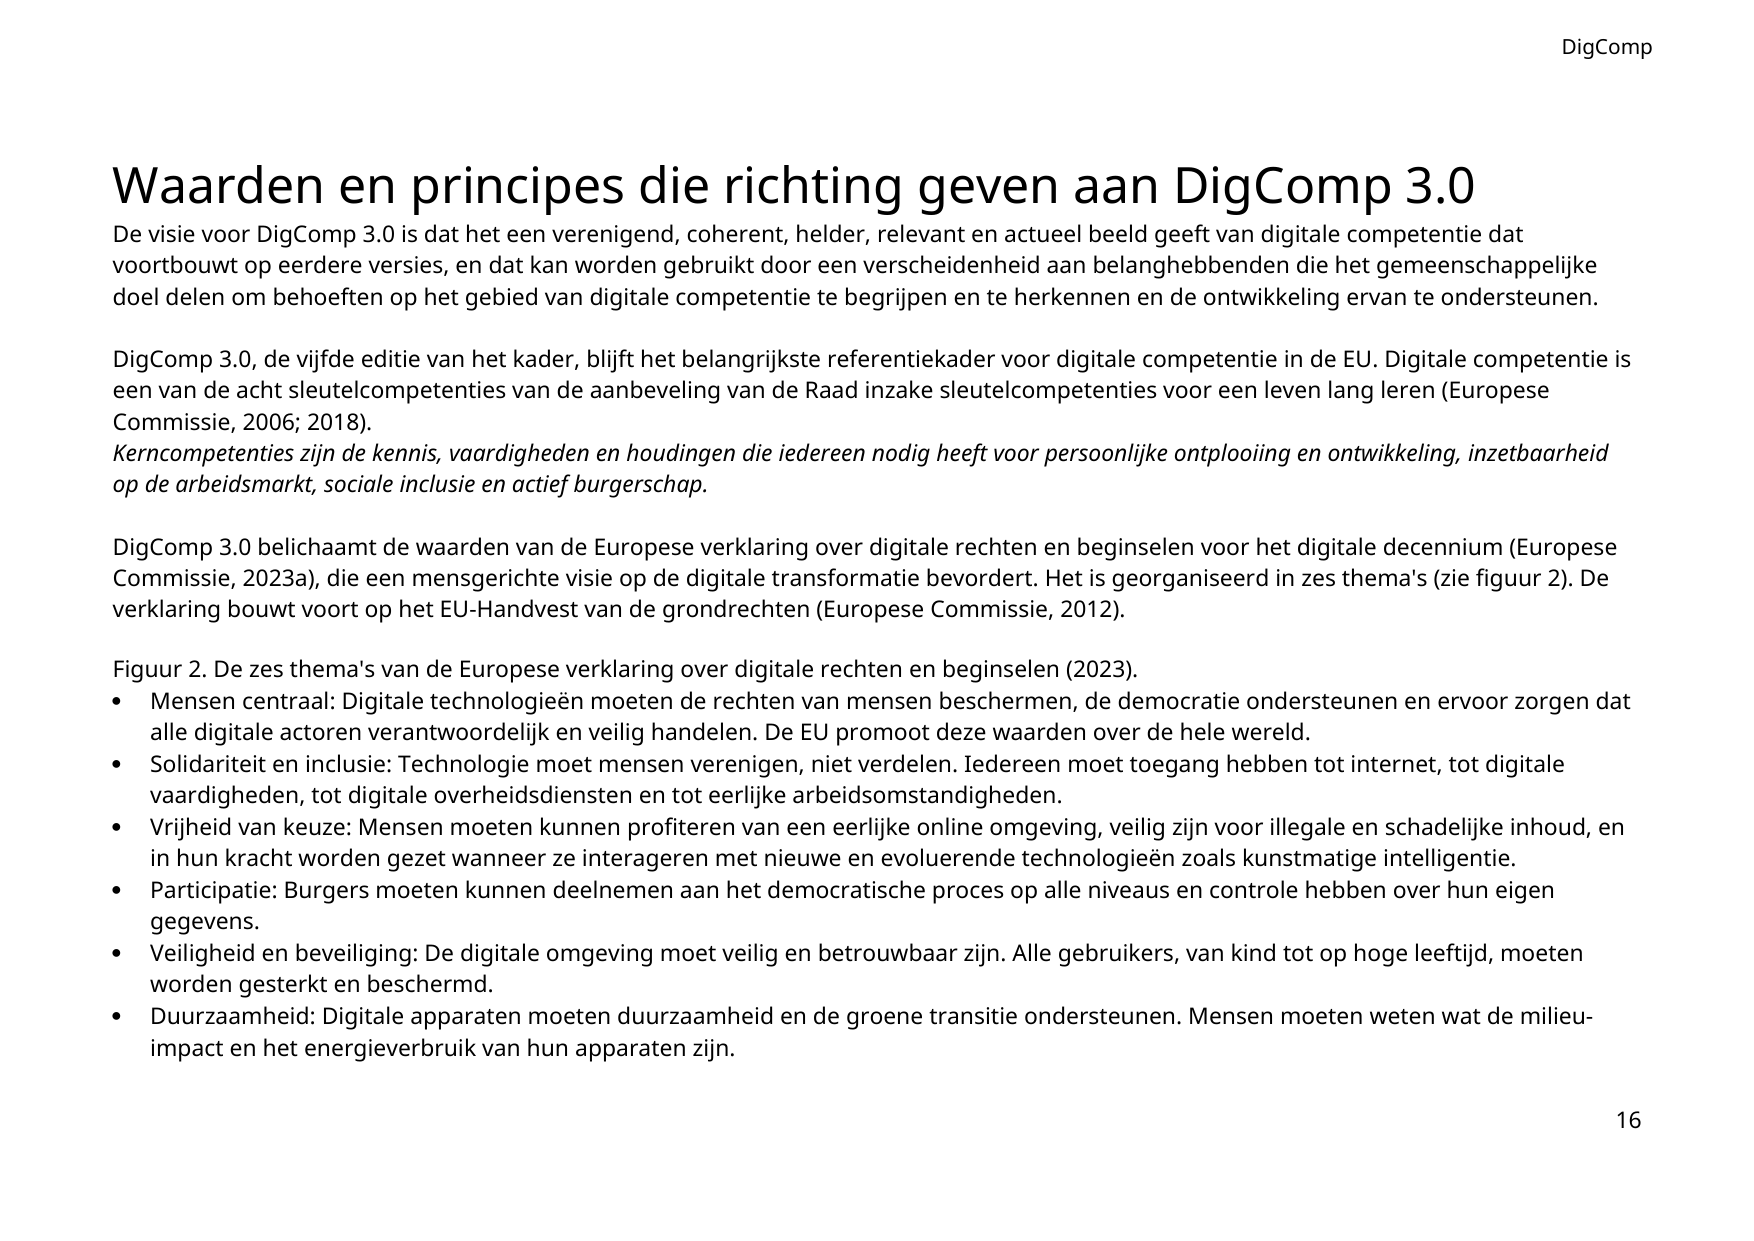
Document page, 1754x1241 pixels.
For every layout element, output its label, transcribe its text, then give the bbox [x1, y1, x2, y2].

list Participatie: Burgers moeten kunnen deelnemen aan het democratische proces op alle niveaus en controle hebben over hun eigen gegevens. [112, 874, 1641, 937]
text DigComp 3.0, de vijfde editie van het kader, blijft het belangrijkste referentiekader voor digitale competentie in de EU. Digitale competentie is een van de acht sleutelcompetenties van de aanbeveling van de Raad inzake sleutelcompetenties voor een leven lang leren (Europese Commissie, 2006; 2018). [112, 343, 1641, 437]
list Veiligheid en beveiliging: De digitale omgeving moet veilig en betrouwbaar zijn. Alle gebruikers, van kind tot op hoge leeftijd, moeten worden gesterkt en beschermd. [112, 937, 1641, 1000]
list Vrijheid van keuze: Mensen moeten kunnen profiteren van een eerlijke online omgeving, veilig zijn voor illegale en schadelijke inhoud, en in hun kracht worden gezet wanneer ze interageren met nieuwe en evoluerende technologieën zoals kunstmatige intelligentie. [112, 811, 1641, 873]
text Kerncompetenties zijn de kennis, vaardigheden en houdingen die iedereen nodig heeft voor persoonlijke ontplooiing en ontwikkeling, inzetbaarheid op de arbeidsmarkt, sociale inclusie en actief burgerschap. [112, 437, 1641, 499]
text De visie voor DigComp 3.0 is dat het een verenigend, coherent, helder, relevant en actueel beeld geeft van digitale competentie dat voortbouwt op eerdere versies, en dat kan worden gebruikt door een verscheidenheid aan belanghebbenden die het gemeenschappelijke doel delen om behoeften op het gebied van digitale competentie te begrijpen en te herkennen en de ontwikkeling ervan te ondersteunen. [112, 218, 1641, 312]
subtitle Waarden en principes die richting geven aan DigComp 3.0 [112, 150, 1641, 218]
text DigComp 3.0 belichaamt de waarden van de Europese verklaring over digitale rechten en beginselen voor het digitale decennium (Europese Commissie, 2023a), die een mensgerichte visie op de digitale transformatie bevordert. Het is georganiseerd in zes thema's (zie figuur 2). De verklaring bouwt voort op het EU-Handvest van de grondrechten (Europese Commissie, 2012). [112, 531, 1641, 624]
list Mensen centraal: Digitale technologieën moeten de rechten van mensen beschermen, de democratie ondersteunen en ervoor zorgen dat alle digitale actoren verantwoordelijk en veilig handelen. De EU promoot deze waarden over de hele wereld. [112, 685, 1641, 747]
list Solidariteit en inclusie: Technologie moet mensen verenigen, niet verdelen. Iedereen moet toegang hebben tot internet, tot digitale vaardigheden, tot digitale overheidsdiensten en tot eerlijke arbeidsomstandigheden. [112, 748, 1641, 810]
text Figuur 2. De zes thema's van de Europese verklaring over digitale rechten en beginselen (2023). [112, 653, 1641, 684]
list Duurzaamheid: Digitale apparaten moeten duurzaamheid en de groene transitie ondersteunen. Mensen moeten weten wat de milieu-impact en het energieverbruik van hun apparaten zijn. [112, 1000, 1641, 1063]
